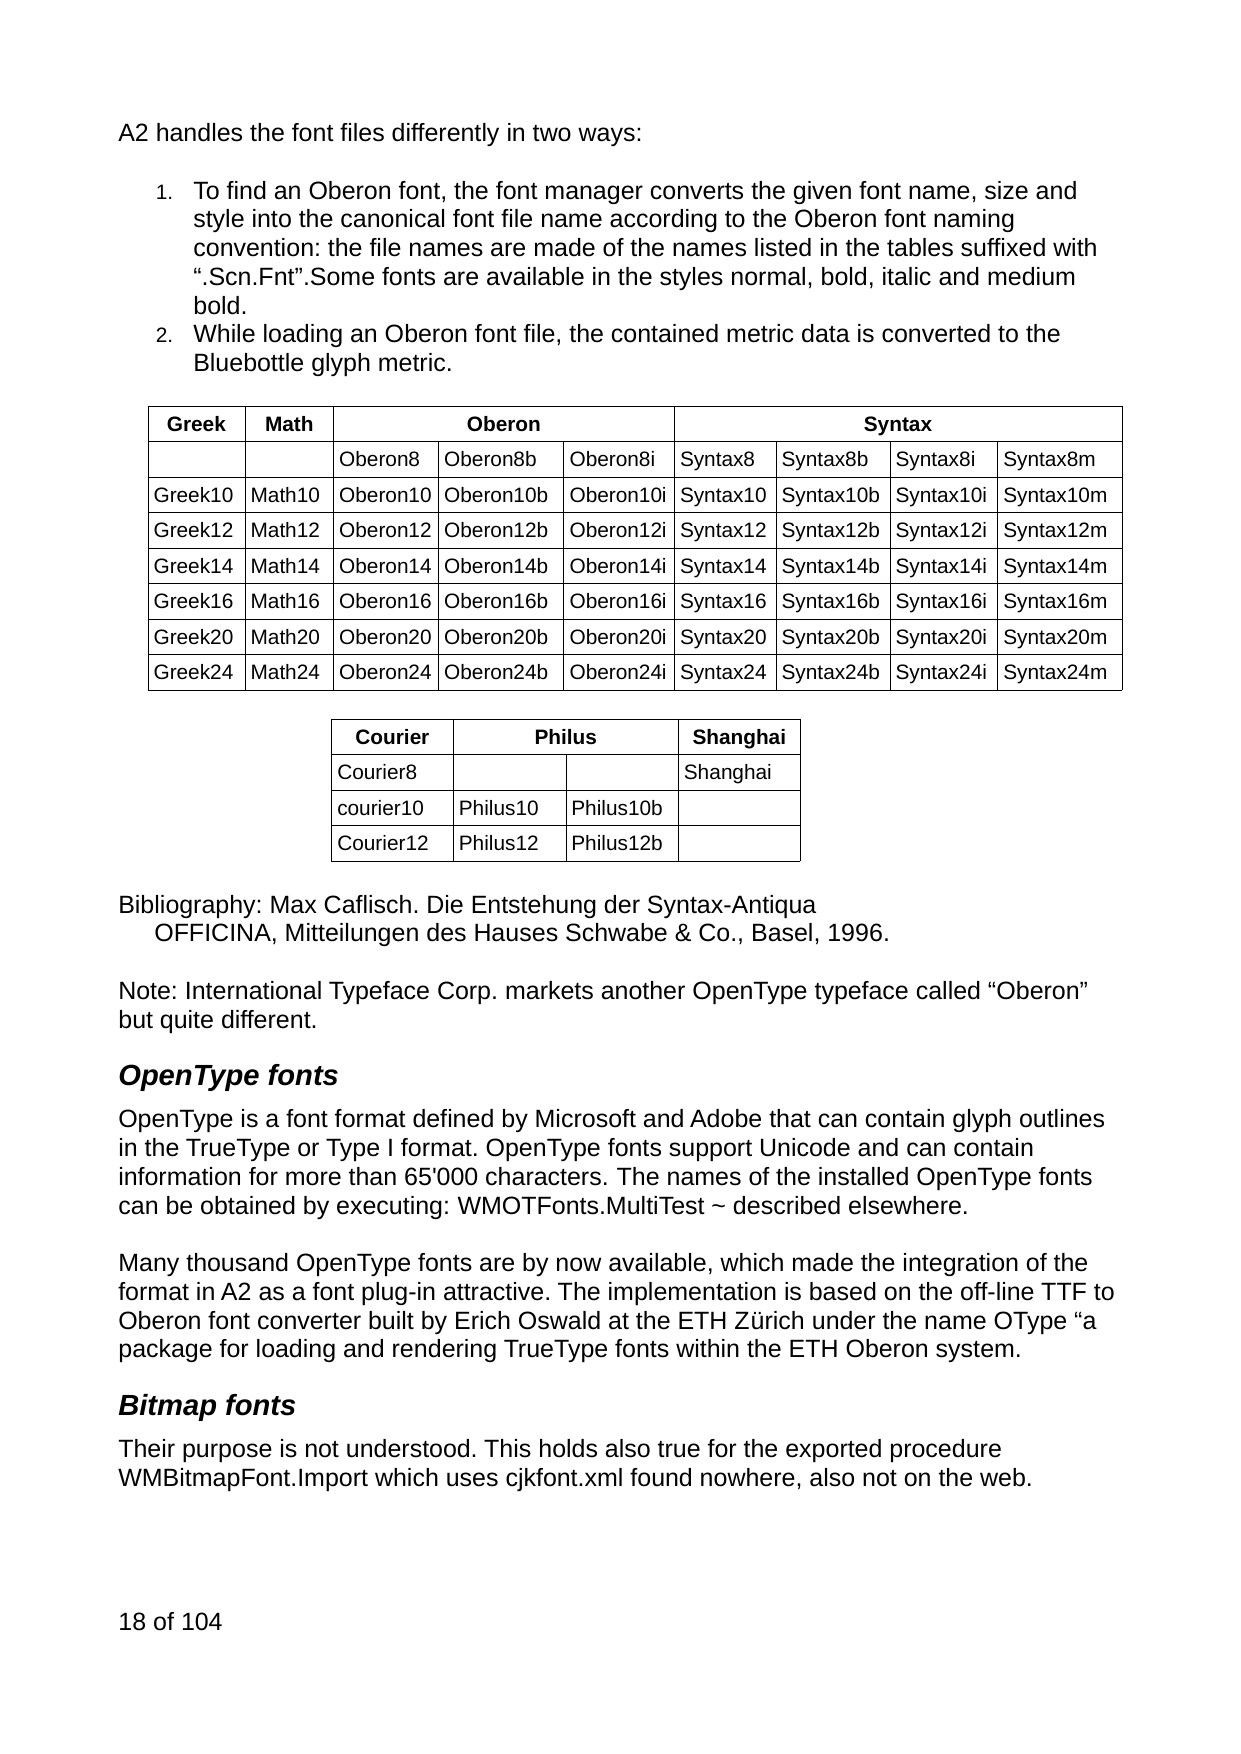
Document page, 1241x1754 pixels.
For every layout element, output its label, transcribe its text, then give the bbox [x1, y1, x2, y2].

table_cell Oberon14i [564, 549, 674, 583]
table_cell [679, 791, 800, 825]
table_cell [679, 826, 800, 861]
table_cell Syntax14m [998, 549, 1122, 583]
table_cell Oberon12 [334, 513, 438, 548]
list To find an Oberon font, the font manager converts the given font name, size and style into the canonical font file name according to the Oberon font naming convention: the file names are made of the names listed in the tables suffixed with “.Scn.Fnt”.Some fonts are available in the styles normal, bold, italic and medium bold. [156, 176, 1122, 319]
table_cell courier10 [332, 791, 453, 825]
table_cell Oberon24 [334, 655, 438, 690]
table_cell Syntax14i [891, 549, 997, 583]
table_cell Syntax12i [891, 513, 997, 548]
table_cell Shanghai [679, 755, 800, 790]
table_cell Syntax20b [777, 620, 890, 654]
table_header Shanghai [679, 720, 800, 754]
table_cell [454, 755, 566, 790]
table_header Oberon [334, 407, 674, 441]
subtitle Bitmap fonts [118, 1388, 1122, 1422]
table_cell [246, 442, 333, 477]
table_cell Syntax10 [675, 478, 776, 512]
table_cell Syntax12b [777, 513, 890, 548]
table_cell Syntax16m [998, 584, 1122, 619]
table_cell Syntax10m [998, 478, 1122, 512]
table_cell Syntax10b [777, 478, 890, 512]
table_cell Math10 [246, 478, 333, 512]
table_cell Syntax24i [891, 655, 997, 690]
table_header Philus [454, 720, 678, 754]
table_cell Philus10 [454, 791, 566, 825]
table_cell Philus10b [567, 791, 678, 825]
table_cell Courier12 [332, 826, 453, 861]
table_cell Oberon20 [334, 620, 438, 654]
table_cell Syntax8m [998, 442, 1122, 477]
table_cell Courier8 [332, 755, 453, 790]
table_cell Oberon10i [564, 478, 674, 512]
table_cell Math12 [246, 513, 333, 548]
table_cell Syntax12m [998, 513, 1122, 548]
table_cell Syntax8 [675, 442, 776, 477]
table_cell Oberon12b [439, 513, 563, 548]
table_header Greek [149, 407, 245, 441]
table_cell Greek10 [149, 478, 245, 512]
table_header Courier [332, 720, 453, 754]
subtitle OpenType fonts [118, 1058, 1122, 1092]
table_cell Oberon12i [564, 513, 674, 548]
table_cell Math24 [246, 655, 333, 690]
table_cell Oberon8i [564, 442, 674, 477]
text Their purpose is not understood. This holds also true for the exported procedure WMBitmapFont.Import which uses cjkfont.xml found nowhere, also not on the web. [118, 1434, 1122, 1492]
table_cell Syntax16 [675, 584, 776, 619]
table_cell Greek20 [149, 620, 245, 654]
table_cell Greek14 [149, 549, 245, 583]
table_cell Syntax16b [777, 584, 890, 619]
table_cell Oberon10b [439, 478, 563, 512]
table_cell Philus12 [454, 826, 566, 861]
table_cell [149, 442, 245, 477]
table_cell Oberon16 [334, 584, 438, 619]
table_cell Oberon24i [564, 655, 674, 690]
table_cell Oberon24b [439, 655, 563, 690]
table_cell Math14 [246, 549, 333, 583]
table_cell Syntax14b [777, 549, 890, 583]
table_header Math [246, 407, 333, 441]
table_cell Syntax10i [891, 478, 997, 512]
table_cell Syntax20i [891, 620, 997, 654]
table_cell Syntax12 [675, 513, 776, 548]
table_cell Math20 [246, 620, 333, 654]
table_cell Oberon14 [334, 549, 438, 583]
table_cell Oberon16i [564, 584, 674, 619]
text A2 handles the font files differently in two ways: [118, 118, 1122, 147]
text Note: International Typeface Corp. markets another OpenType typeface called “Oberon” but quite different. [118, 976, 1122, 1033]
table_cell [567, 755, 678, 790]
table_cell Philus12b [567, 826, 678, 861]
table_cell Greek12 [149, 513, 245, 548]
table_cell Oberon20i [564, 620, 674, 654]
list While loading an Oberon font file, the contained metric data is converted to the Bluebottle glyph metric. [156, 319, 1122, 377]
table_cell Syntax24b [777, 655, 890, 690]
table_cell Syntax20m [998, 620, 1122, 654]
text OpenType is a font format defined by Microsoft and Adobe that can contain glyph outlines in the TrueType or Type I format. OpenType fonts support Unicode and can contain information for more than 65'000 characters. The names of the installed OpenType fonts can be obtained by executing: WMOTFonts.MultiTest ~ described elsewhere. [118, 1104, 1122, 1219]
table_cell Syntax24m [998, 655, 1122, 690]
text Many thousand OpenType fonts are by now available, which made the integration of the format in A2 as a font plug-in attractive. The implementation is based on the off-line TTF to Oberon font converter built by Erich Oswald at the ETH Zürich under the name OType “a package for loading and rendering TrueType fonts within the ETH Oberon system. [118, 1248, 1122, 1363]
table_cell Syntax16i [891, 584, 997, 619]
table_cell Oberon8 [334, 442, 438, 477]
table_cell Syntax24 [675, 655, 776, 690]
table_cell Oberon8b [439, 442, 563, 477]
table_cell Greek16 [149, 584, 245, 619]
table_cell Syntax14 [675, 549, 776, 583]
text Bibliography: Max Caflisch. Die Entstehung der Syntax-Antiqua OFFICINA, Mitteilungen des Hauses Schwabe & Co., Basel, 1996. [118, 889, 1122, 947]
table_cell Greek24 [149, 655, 245, 690]
table_header Syntax [675, 407, 1122, 441]
table_cell Syntax8b [777, 442, 890, 477]
table_cell Oberon16b [439, 584, 563, 619]
table_cell Oberon20b [439, 620, 563, 654]
table_cell Syntax8i [891, 442, 997, 477]
table_cell Oberon14b [439, 549, 563, 583]
table_cell Math16 [246, 584, 333, 619]
table_cell Syntax20 [675, 620, 776, 654]
table_cell Oberon10 [334, 478, 438, 512]
